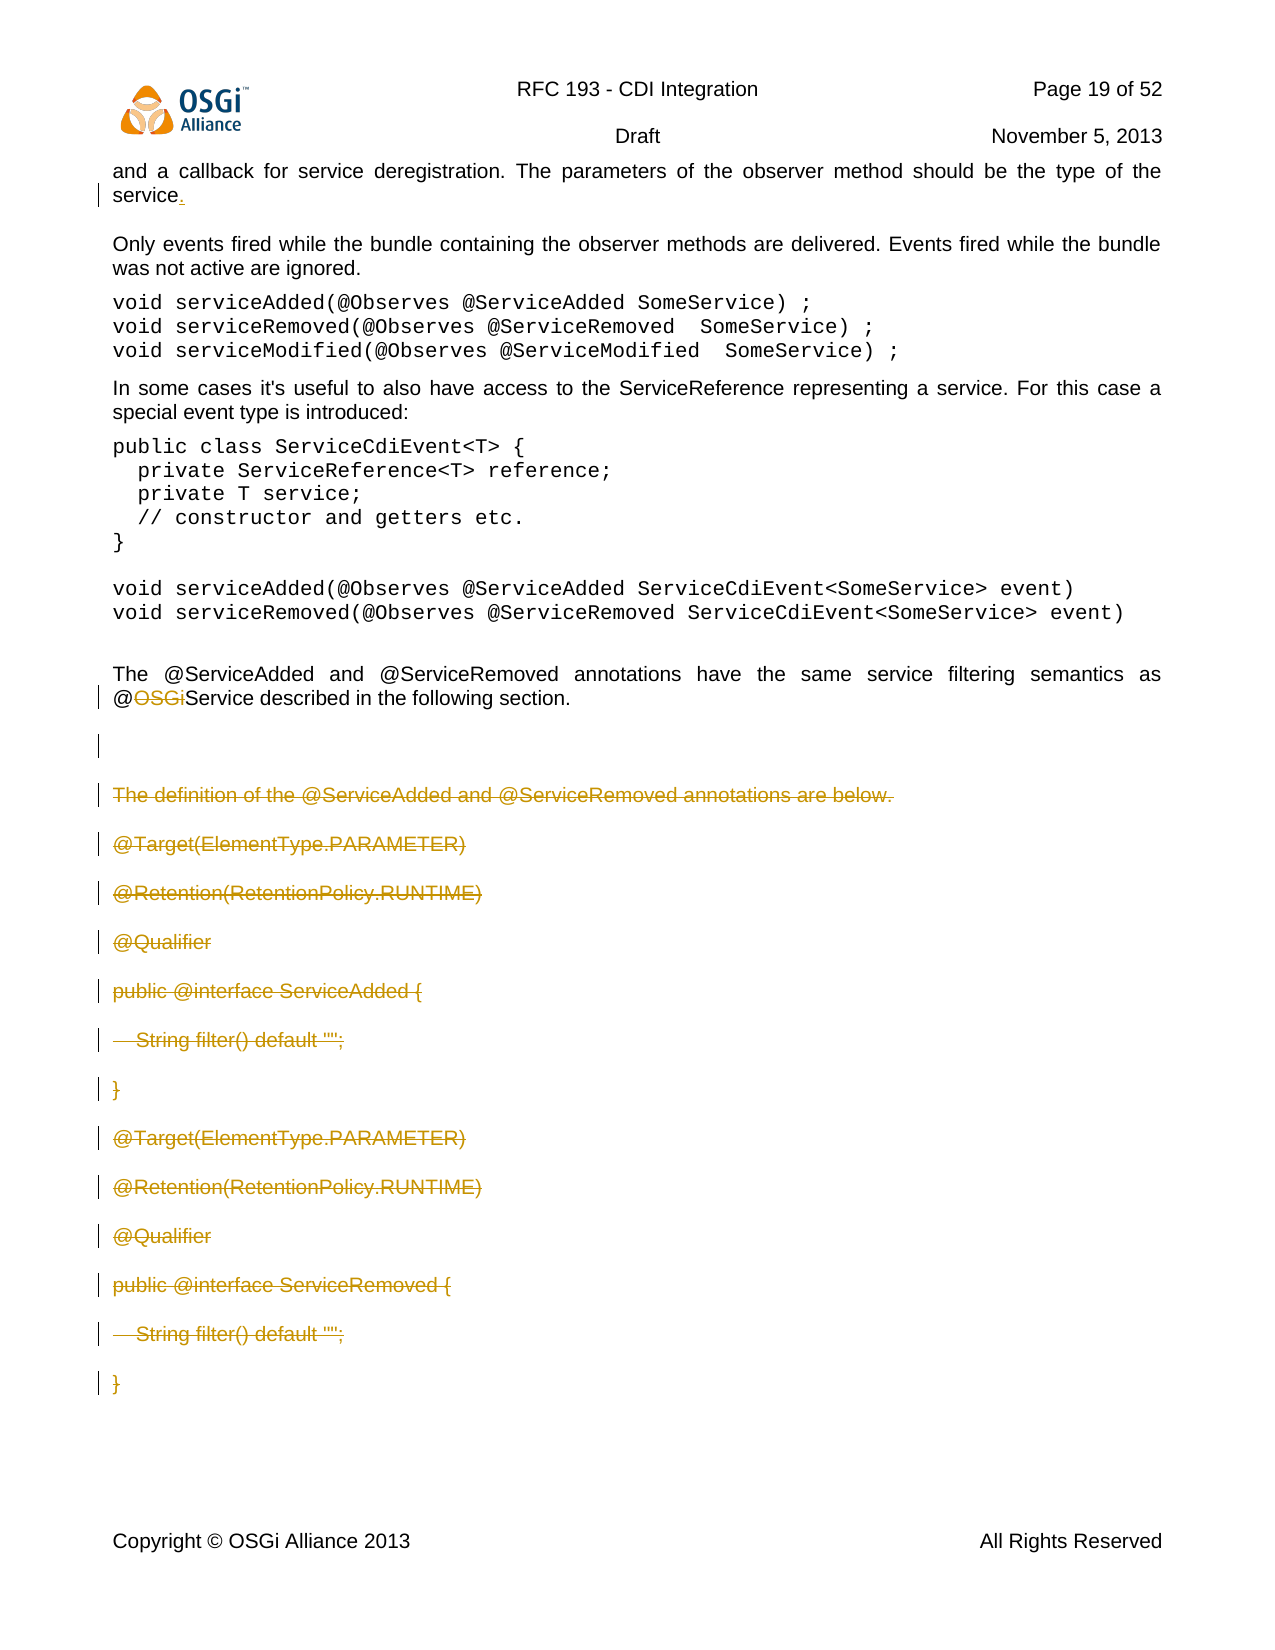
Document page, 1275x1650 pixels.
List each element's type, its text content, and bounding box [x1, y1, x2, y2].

text In some cases it's useful to also have access to the ServiceReference representing a service. For this case a special event type is introduced: [112, 376, 1162, 424]
text void serviceAdded(@Observes @ServiceAdded SomeService) ; [112, 292, 1162, 316]
text // constructor and getters etc. [112, 507, 1162, 531]
text } [112, 531, 1162, 554]
text void serviceAdded(@Observes @ServiceAdded ServiceCdiEvent<SomeService> event) [112, 578, 1162, 602]
text void serviceRemoved(@Observes @ServiceRemoved ServiceCdiEvent<SomeService> event) [112, 602, 1162, 625]
text void serviceModified(@Observes @ServiceModified SomeService) ; [112, 339, 1162, 363]
text private ServiceReference<T> reference; [112, 460, 1162, 483]
text Only events fired while the bundle containing the observer methods are delivered. Events fired while the bundle was not active are ignored. [112, 232, 1162, 280]
text public class ServiceCdiEvent<T> { [112, 436, 1162, 460]
text void serviceRemoved(@Observes @ServiceRemoved SomeService) ; [112, 316, 1162, 339]
text private T service; [112, 483, 1162, 507]
picture [113, 78, 257, 142]
text The @ServiceAdded and @ServiceRemoved annotations have the same service filtering semantics as @Service described in the following section. [112, 661, 1162, 709]
text and a callback for service deregistration. The parameters of the observer method should be the type of the service. [112, 159, 1162, 207]
